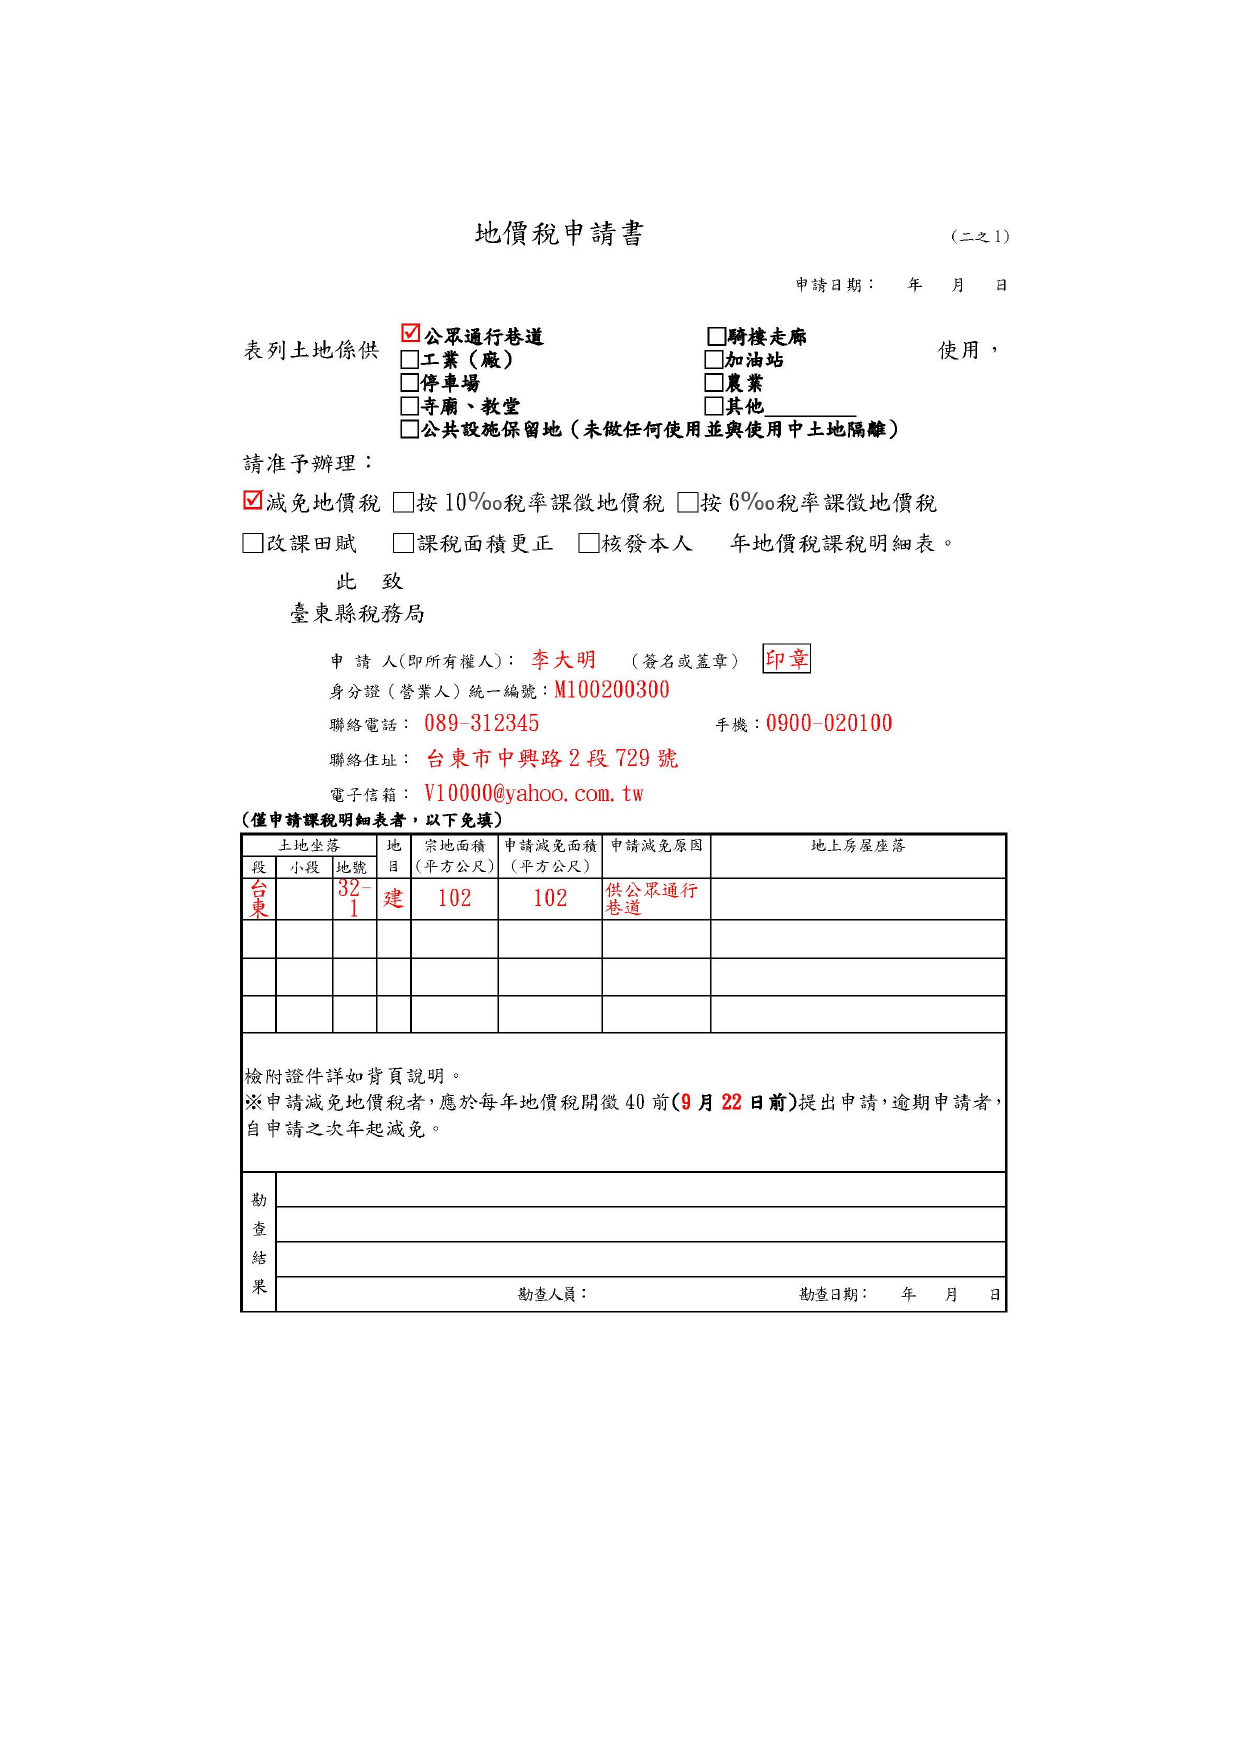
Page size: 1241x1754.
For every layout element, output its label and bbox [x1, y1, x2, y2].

picture [189, 166, 1051, 1386]
